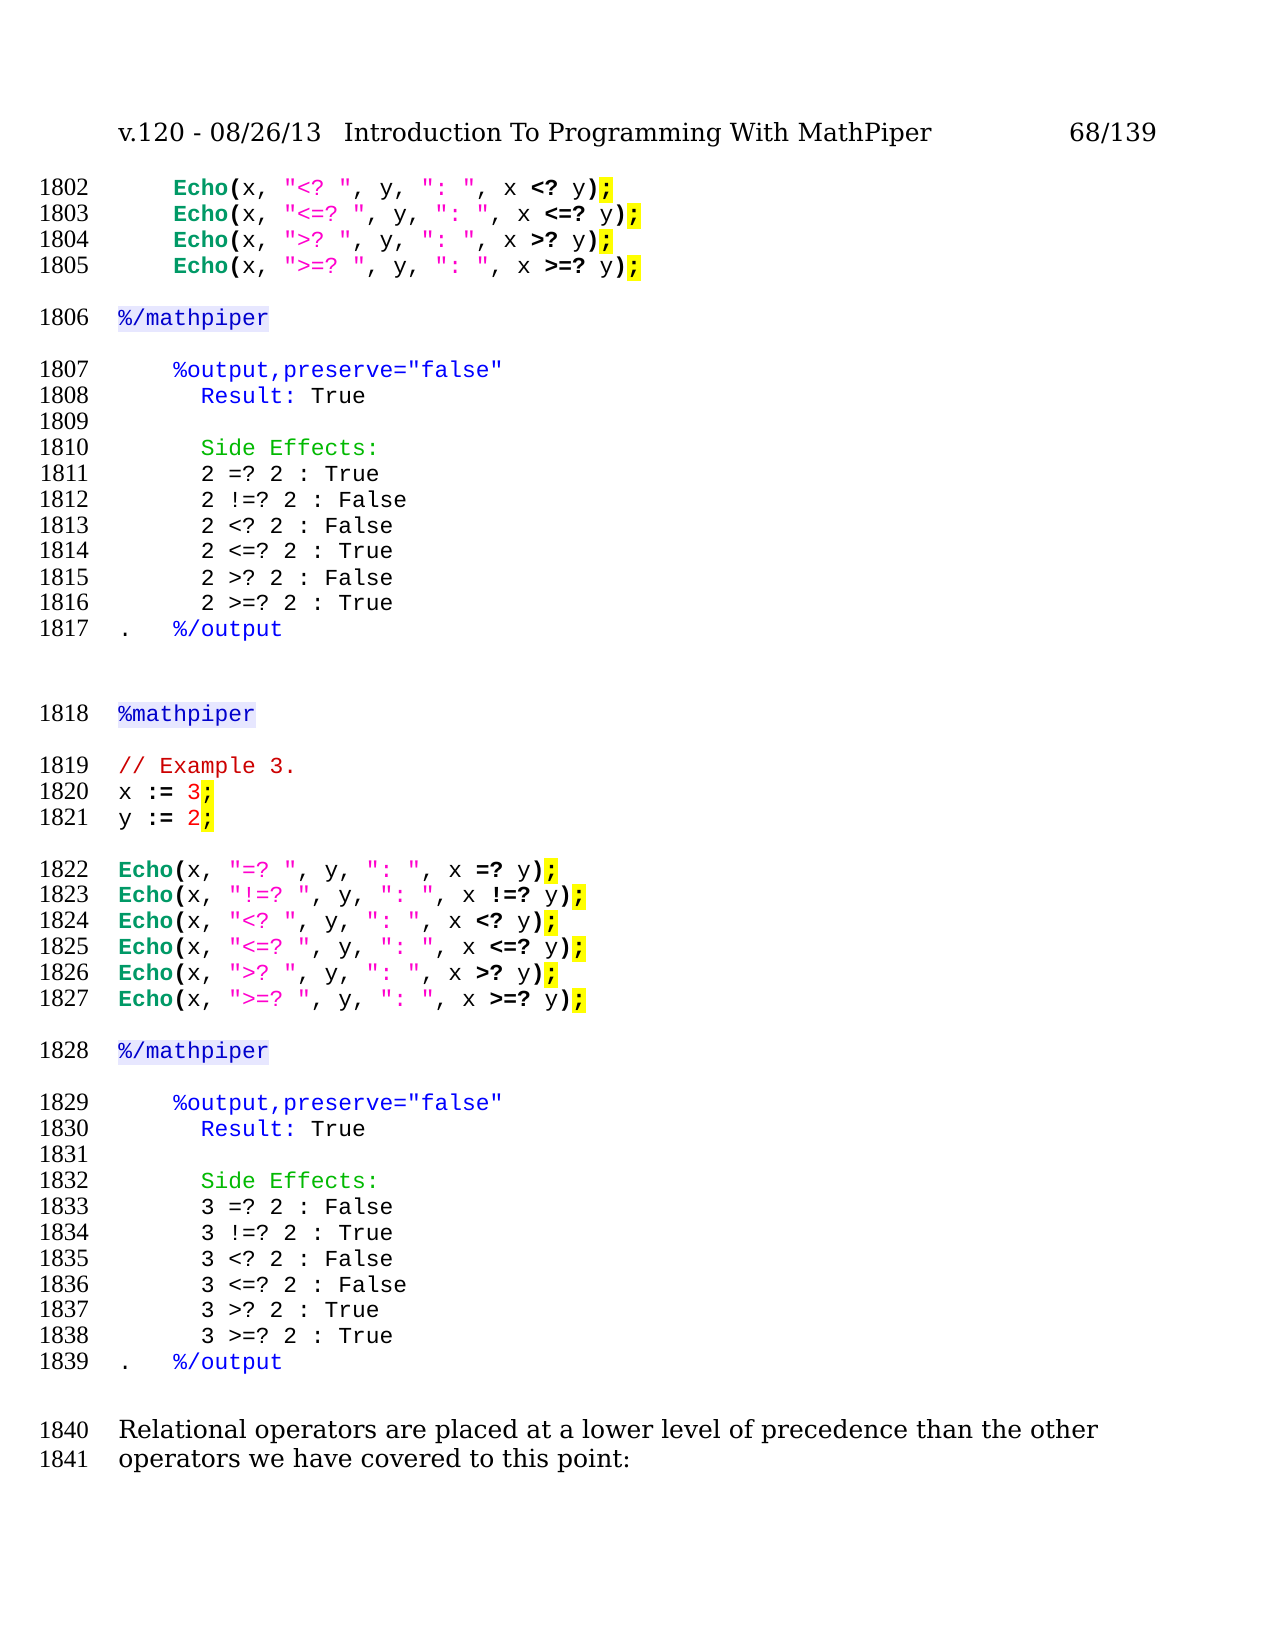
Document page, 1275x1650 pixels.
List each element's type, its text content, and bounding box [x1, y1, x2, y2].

text 2 =? 2 : True [118, 462, 1157, 488]
text %output,preserve="false" [118, 358, 1157, 384]
text x := 3; [118, 780, 1157, 806]
text Echo(x, "=? ", y, ": ", x =? y); [118, 858, 1157, 884]
text 3 <=? 2 : False [118, 1273, 1157, 1299]
text y := 2; [118, 806, 1157, 832]
text Echo(x, "<=? ", y, ": ", x <=? y); [118, 203, 1157, 229]
text Side Effects: [118, 436, 1157, 462]
text Echo(x, ">? ", y, ": ", x >? y); [118, 229, 1157, 254]
text %output,preserve="false" [118, 1091, 1157, 1117]
text Relational operators are placed at a lower level of precedence than the other operators we have covered to this point: [118, 1415, 1157, 1473]
text 2 !=? 2 : False [118, 488, 1157, 514]
text Side Effects: [118, 1169, 1157, 1195]
text 2 >=? 2 : True [118, 592, 1157, 618]
text %/mathpiper [118, 1039, 1157, 1065]
text 3 >? 2 : True [118, 1299, 1157, 1325]
text Echo(x, ">=? ", y, ": ", x >=? y); [118, 254, 1157, 281]
text Result: True [118, 384, 1157, 410]
text 3 <? 2 : False [118, 1247, 1157, 1273]
text // Example 3. [118, 754, 1157, 780]
text %/mathpiper [118, 306, 1157, 332]
text %mathpiper [118, 702, 1157, 728]
text Echo(x, ">=? ", y, ": ", x >=? y); [118, 988, 1157, 1013]
text Echo(x, "!=? ", y, ": ", x !=? y); [118, 884, 1157, 910]
text 3 >=? 2 : True [118, 1325, 1157, 1351]
text Echo(x, "<? ", y, ": ", x <? y); [118, 177, 1157, 203]
text 3 !=? 2 : True [118, 1221, 1157, 1247]
text Echo(x, ">? ", y, ": ", x >? y); [118, 962, 1157, 988]
text . %/output [118, 618, 1157, 644]
text Result: True [118, 1117, 1157, 1143]
text 2 >? 2 : False [118, 566, 1157, 592]
text . %/output [118, 1351, 1157, 1377]
text 2 <? 2 : False [118, 514, 1157, 540]
text 3 =? 2 : False [118, 1195, 1157, 1221]
text Echo(x, "<=? ", y, ": ", x <=? y); [118, 936, 1157, 962]
text 2 <=? 2 : True [118, 540, 1157, 566]
text Echo(x, "<? ", y, ": ", x <? y); [118, 910, 1157, 936]
